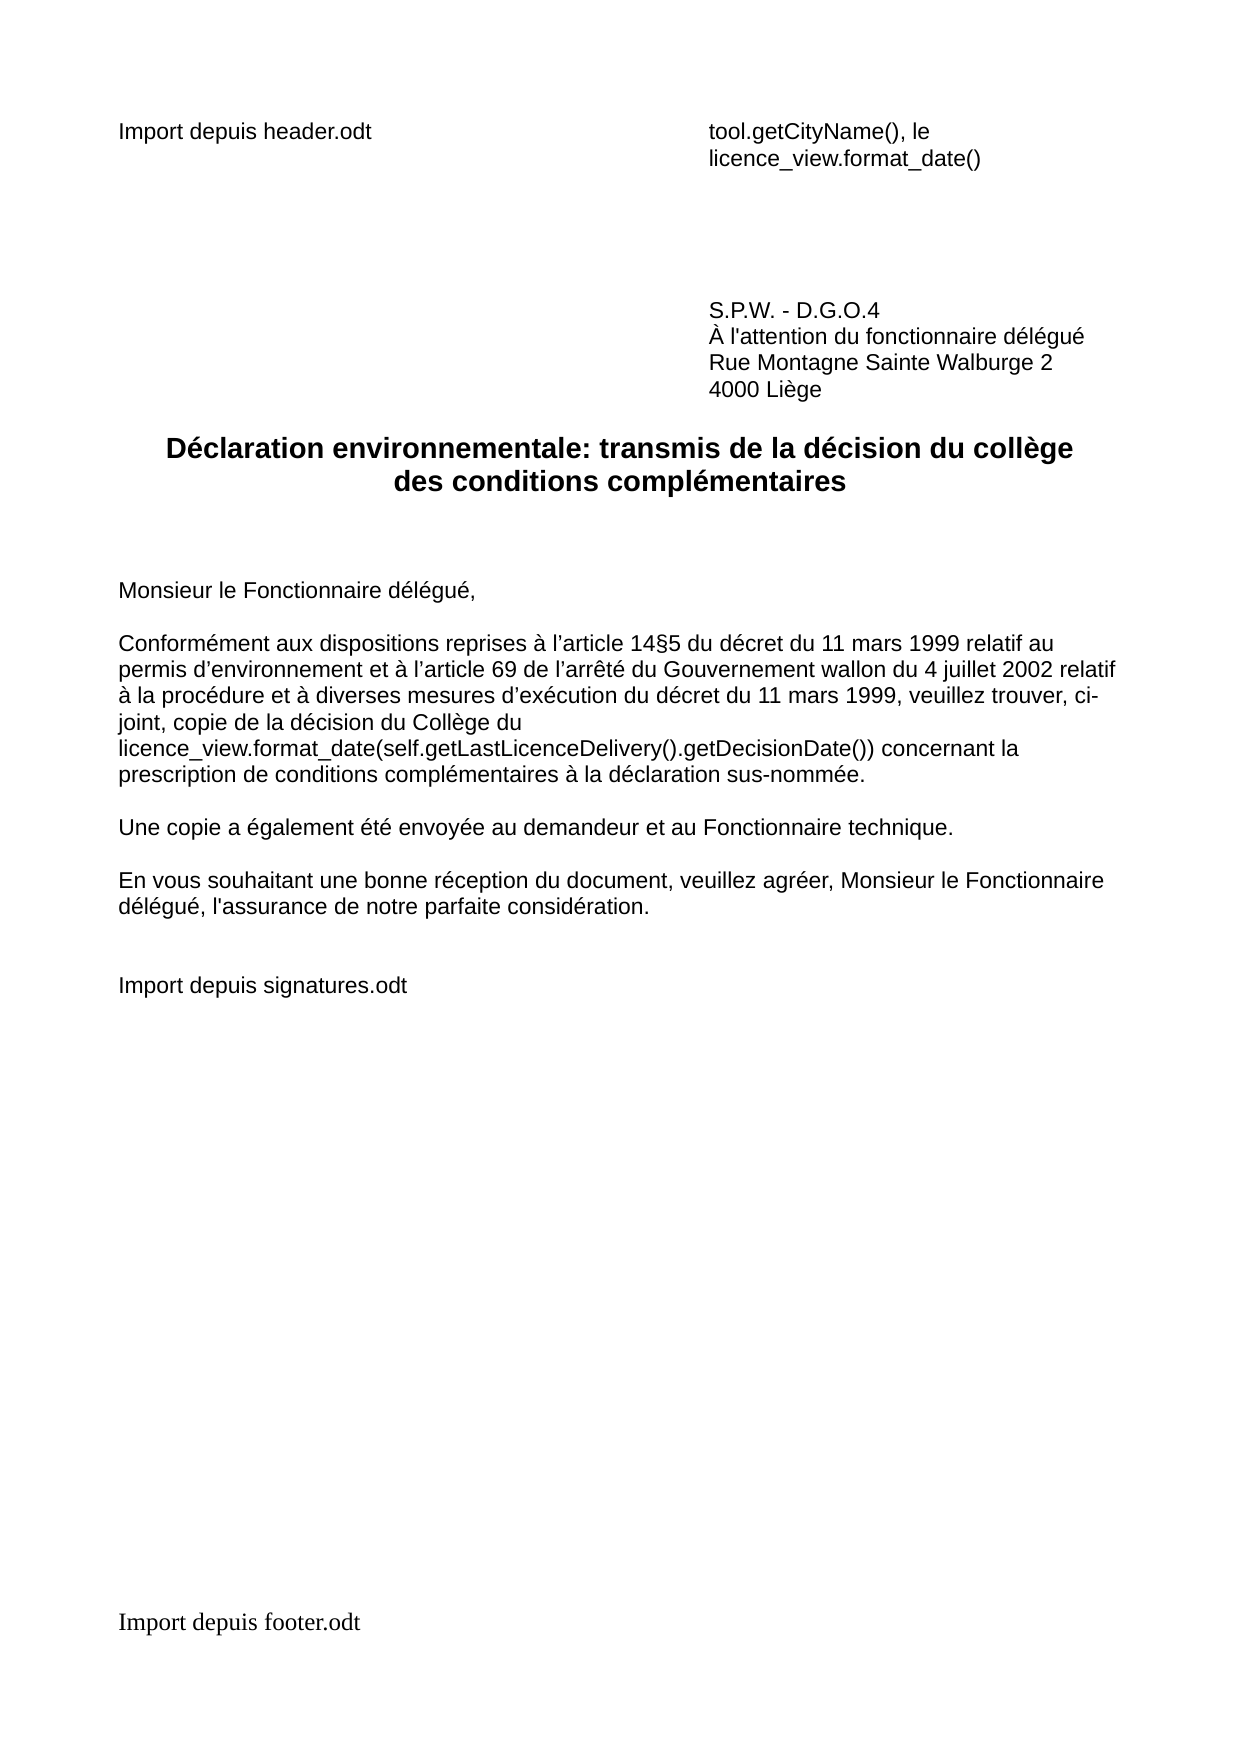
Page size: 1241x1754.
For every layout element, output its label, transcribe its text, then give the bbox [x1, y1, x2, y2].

text Monsieur le Fonctionnaire délégué, [118, 577, 1122, 603]
text Import depuis signatures.odt [118, 972, 1122, 999]
text Conformément aux dispositions reprises à l’article 14§5 du décret du 11 mars 1999 relatif au permis d’environnement et à l’article 69 de l’arrêté du Gouvernement wallon du 4 juillet 2002 relatif à la procédure et à diverses mesures d’exécution du décret du 11 mars 1999, veuillez trouver, ci-joint, copie de la décision du Collège du licence_view.format_date(self.getLastLicenceDelivery().getDecisionDate()) concernant la prescription de conditions complémentaires à la déclaration sus-nommée. [118, 630, 1122, 788]
text En vous souhaitant une bonne réception du document, veuillez agréer, Monsieur le Fonctionnaire délégué, l'assurance de notre parfaite considération. [118, 867, 1122, 919]
title des conditions complémentaires [118, 464, 1122, 498]
table_header tool.getCityName(), le licence_view.format_date() S.P.W. - D.G.O.4 À l'attention du fonctionnaire délégué Rue Montagne Sainte Walburge 2 4000 Liège [709, 118, 1123, 402]
text Une copie a également été envoyée au demandeur et au Fonctionnaire technique. [118, 814, 1122, 841]
title Déclaration environnementale: transmis de la décision du collège [118, 431, 1122, 464]
table_header Import depuis header.odt [118, 118, 708, 402]
